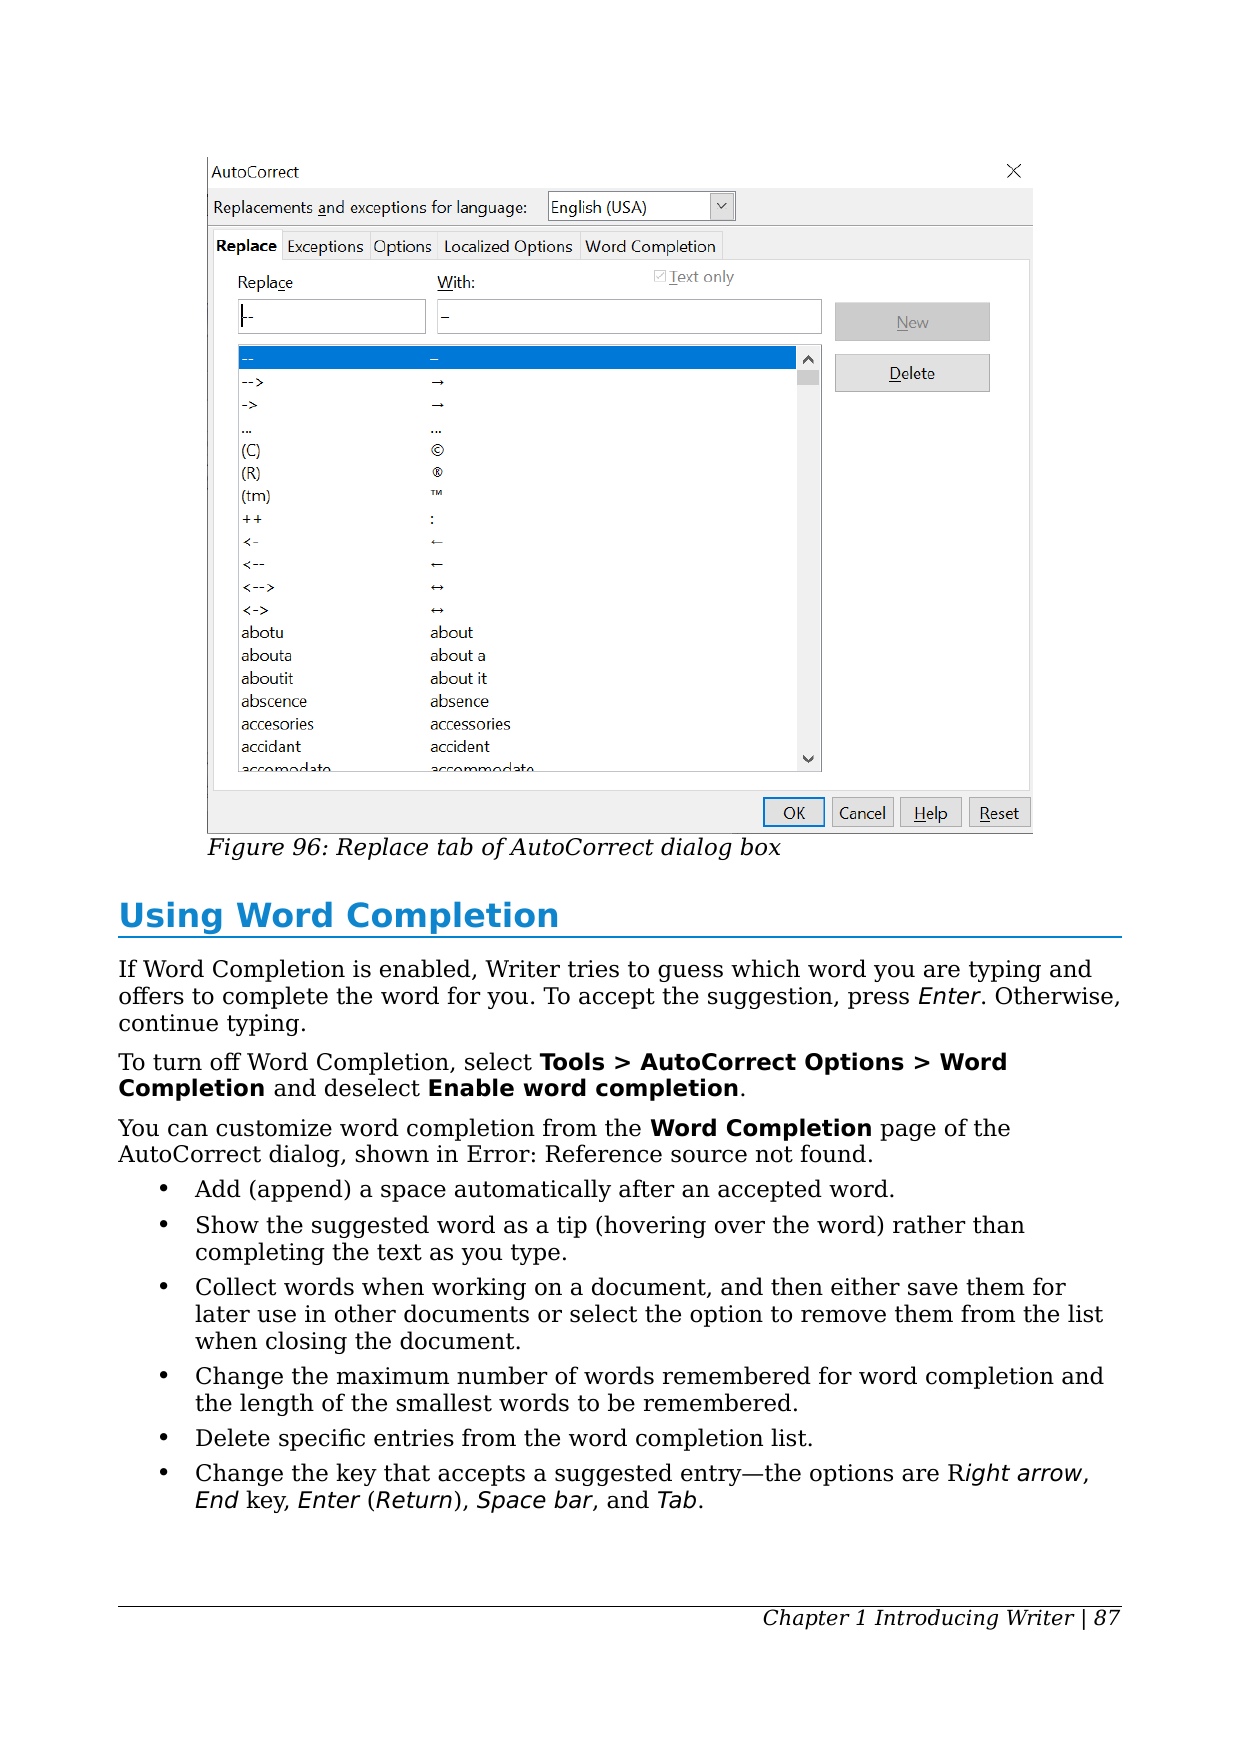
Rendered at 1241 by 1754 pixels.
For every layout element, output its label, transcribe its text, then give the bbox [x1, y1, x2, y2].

text To turn off Word Completion, select Tools > AutoCorrect Options > Word Completion and deselect Enable word completion. [118, 1049, 1122, 1102]
list Show the suggested word as a tip (hovering over the word) rather than completing the text as you type. [156, 1210, 1122, 1266]
subtitle Using Word Completion [118, 897, 1122, 936]
text Figure 96: Replace tab of AutoCorrect dialog box [208, 834, 1033, 861]
list Add (append) a space automatically after an accepted word. [156, 1174, 1122, 1204]
list Change the maximum number of words remembered for word completion and the length of the smallest words to be remembered. [156, 1361, 1122, 1417]
list Collect words when working on a document, and then either save them for later use in other documents or select the option to remove them from the list when closing the document. [156, 1272, 1122, 1354]
picture [207, 157, 1033, 834]
text If Word Completion is enabled, Writer tries to guess which word you are typing and offers to complete the word for you. To accept the suggestion, press Enter. Otherwise, continue typing. [118, 956, 1122, 1036]
list Delete specific entries from the word completion list. [156, 1423, 1122, 1452]
list Change the key that accepts a suggested entry—the options are Right arrow, End key, Enter (Return), Space bar, and Tab. [156, 1458, 1122, 1514]
list You can customize word completion from the Word Completion page of the AutoCorrect dialog, shown in Error: Reference source not found. [118, 1115, 1122, 1168]
